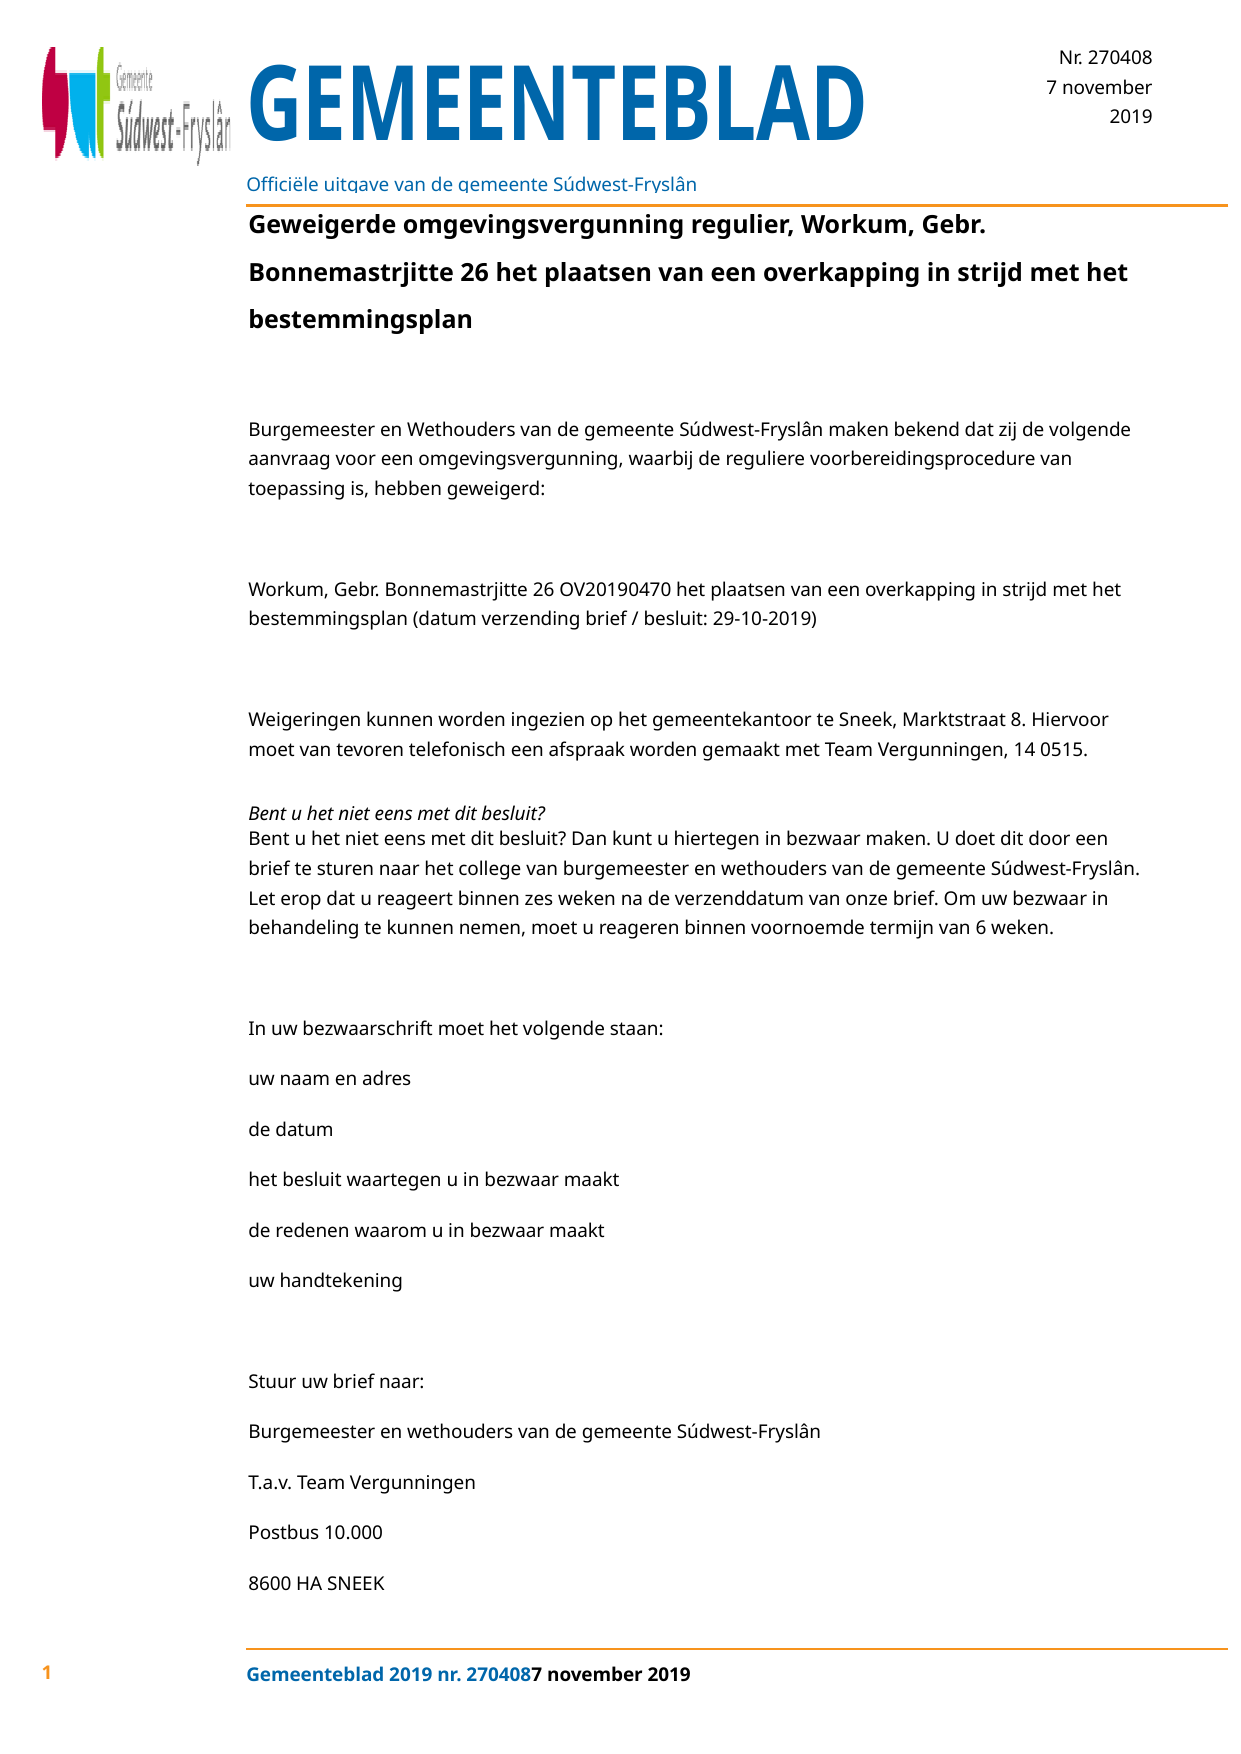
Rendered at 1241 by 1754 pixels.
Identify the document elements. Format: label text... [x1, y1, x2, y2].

text T.a.v. Team Vergunningen [248, 1469, 1152, 1495]
text uw naam en adres [248, 1066, 1152, 1091]
text Geweigerde omgevingsvergunning regulier, Workum, Gebr. Bonnemastrjitte 26 het plaatsen van een overkapping in strijd met het bestemmingsplan [248, 207, 1152, 336]
text In uw bezwaarschrift moet het volgende staan: [248, 1015, 1152, 1041]
text Weigeringen kunnen worden ingezien op het gemeentekantoor te Sneek, Marktstraat 8. Hiervoor moet van tevoren telefonisch een afspraak worden gemaakt met Team Vergunningen, 14 0515. [248, 706, 1152, 762]
text Burgemeester en wethouders van de gemeente Súdwest-Fryslân [248, 1418, 1152, 1444]
text Burgemeester en Wethouders van de gemeente Súdwest-Fryslân maken bekend dat zij de volgende aanvraag voor een omgevingsvergunning, waarbij de reguliere voorbereidingsprocedure van toepassing is, hebben geweigerd: [248, 416, 1152, 501]
text Bent u het niet eens met dit besluit? Dan kunt u hiertegen in bezwaar maken. U doet dit door een brief te sturen naar het college van burgemeester en wethouders van de gemeente Súdwest-Fryslân. Let erop dat u reageert binnen zes weken na de verzenddatum van onze brief. Om uw bezwaar in behandeling te kunnen nemen, moet u reageren binnen voornoemde termijn van 6 weken. [248, 826, 1152, 940]
text Postbus 10.000 [248, 1519, 1152, 1545]
text 8600 HA SNEEK [248, 1570, 1152, 1596]
text Bent u het niet eens met dit besluit? [248, 800, 1152, 826]
text Stuur uw brief naar: [248, 1368, 1152, 1394]
text de datum [248, 1116, 1152, 1142]
text Workum, Gebr. Bonnemastrjitte 26 OV20190470 het plaatsen van een overkapping in strijd met het bestemmingsplan (datum verzending brief / besluit: 29-10-2019) [248, 576, 1152, 631]
text het besluit waartegen u in bezwaar maakt [248, 1166, 1152, 1192]
text uw handtekening [248, 1267, 1152, 1293]
text de redenen waarom u in bezwaar maakt [248, 1217, 1152, 1243]
picture [41, 47, 231, 172]
